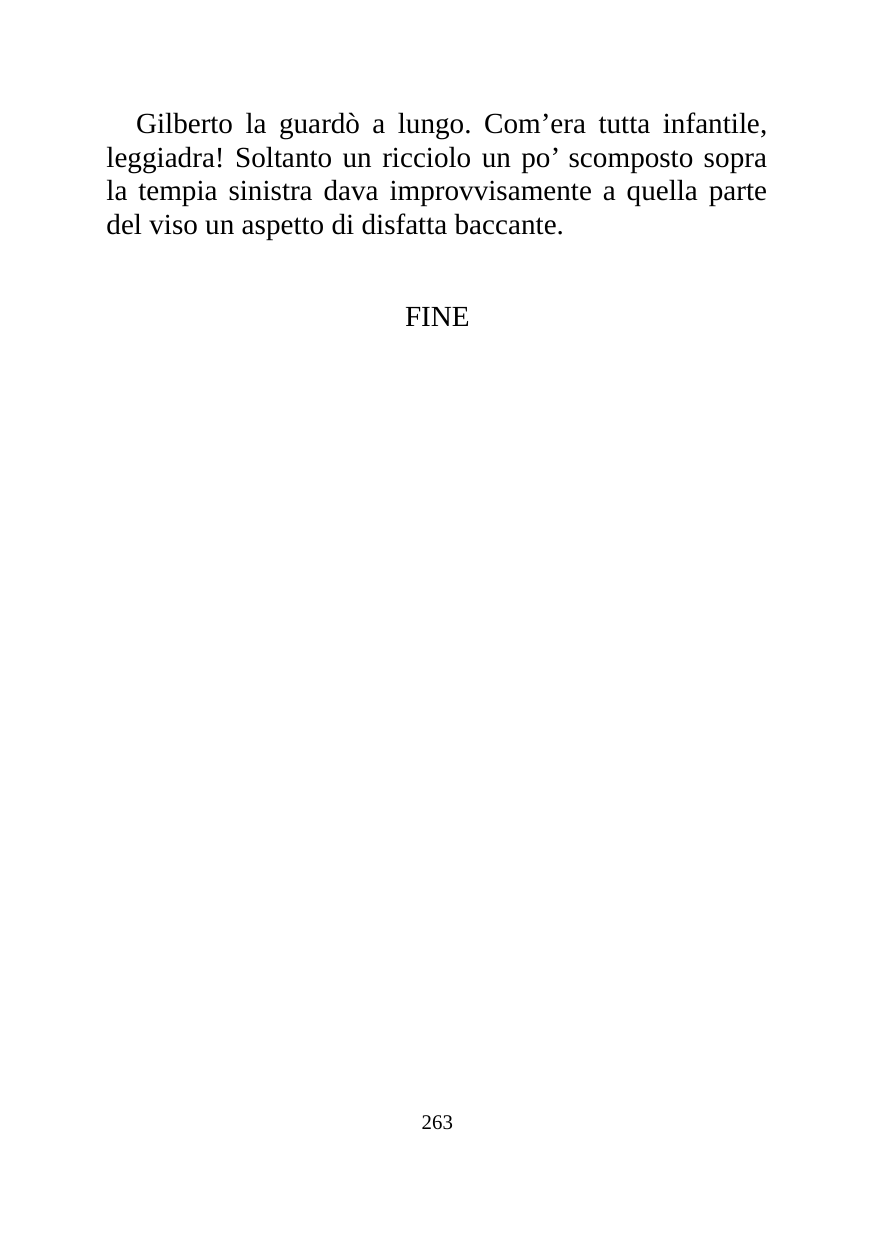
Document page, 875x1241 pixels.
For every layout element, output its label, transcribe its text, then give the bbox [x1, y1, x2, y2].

text Gilberto la guardò a lungo. Com’era tutta infantile, leggiadra! Soltanto un ricciolo un po’ scomposto sopra la tempia sinistra dava improvvisamente a quella parte del viso un aspetto di disfatta baccante. [106, 106, 768, 240]
text FINE [106, 299, 768, 333]
